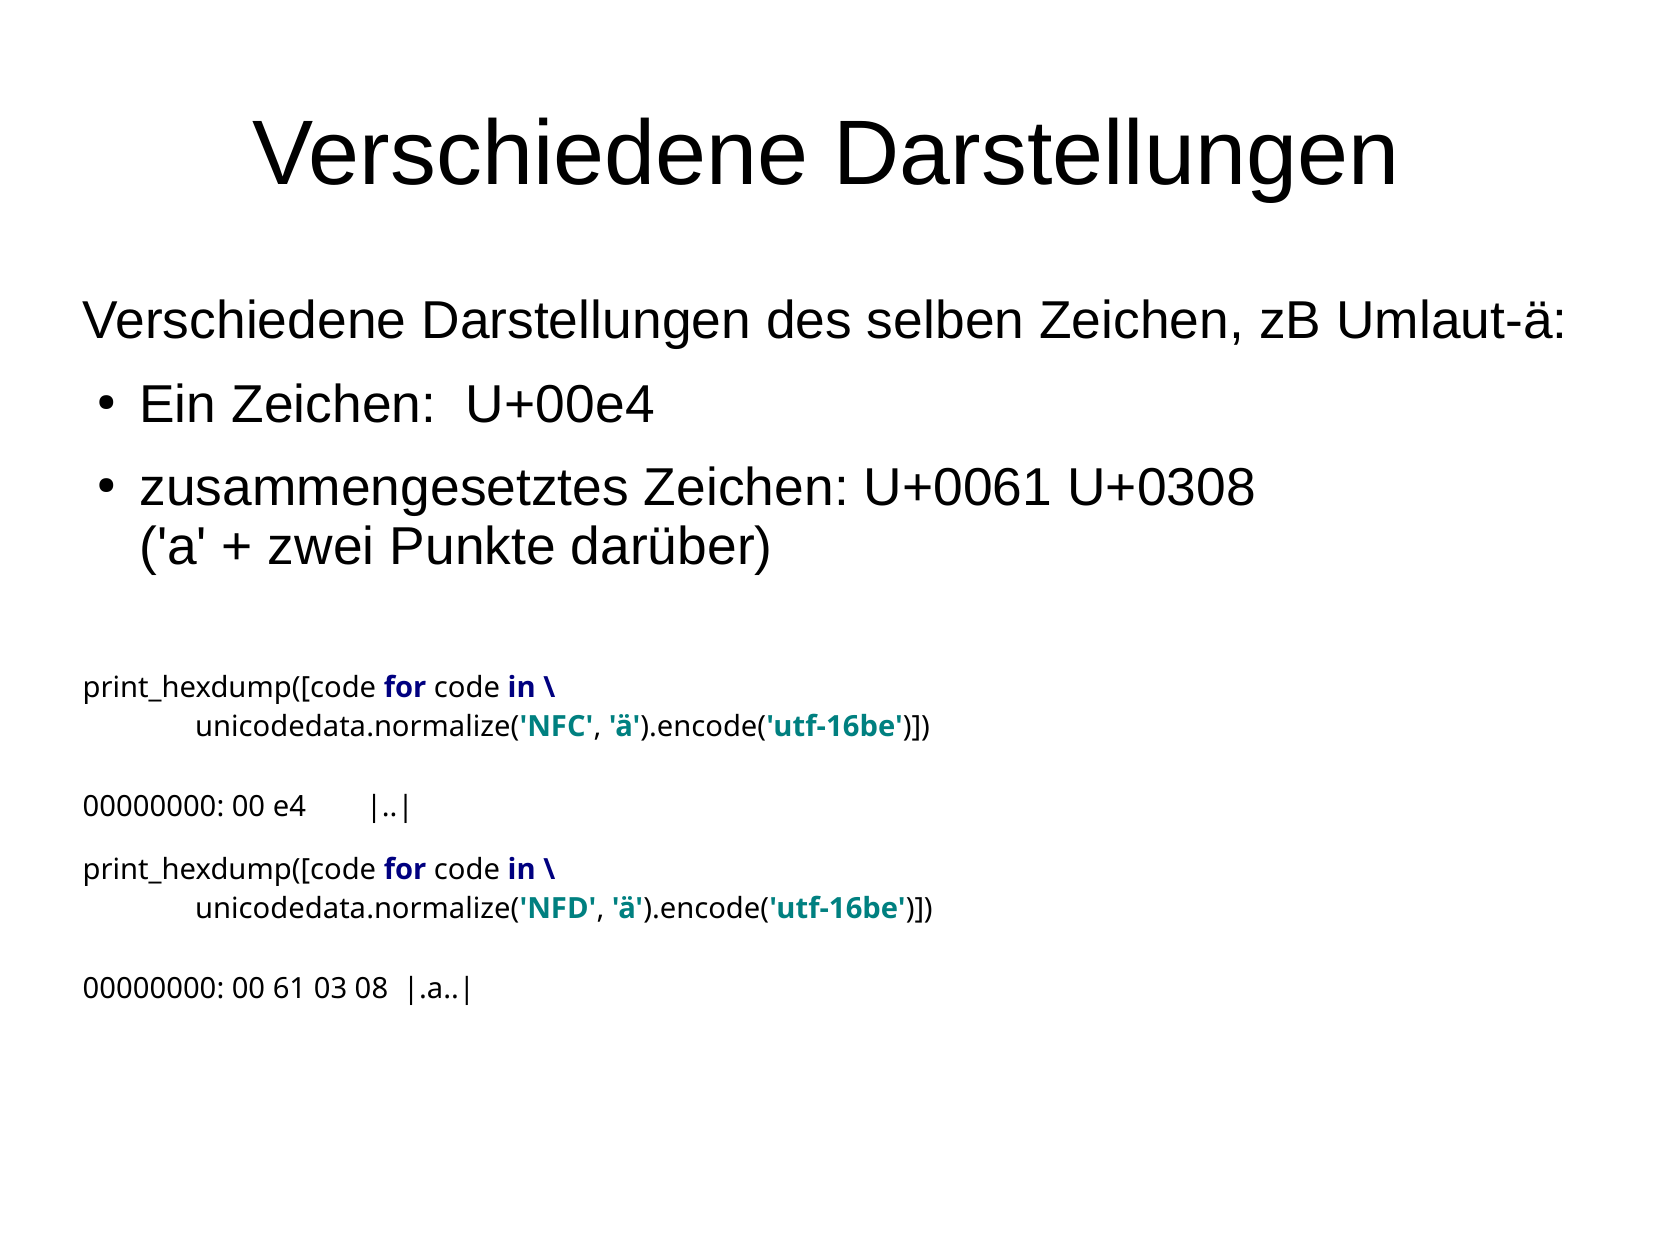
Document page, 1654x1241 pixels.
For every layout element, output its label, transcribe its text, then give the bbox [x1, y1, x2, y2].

list print_hexdump([code for code in \ unicodedata.normalize('NFC', 'ä').encode('utf-16be')]) 00000000: 00 e4 |..| print_hexdump([code for code in \ unicodedata.normalize('NFD', 'ä').encode('utf-16be')]) 00000000: 00 61 03 08 |.a..| [82, 665, 1571, 1009]
list Verschiedene Darstellungen des selben Zeichen, zB Umlaut-ä: Ein Zeichen: U+00e4 zusammengesetztes Zeichen: U+0061 U+0308 ('a' + zwei Punkte darüber) [82, 290, 1571, 634]
title Verschiedene Darstellungen [82, 49, 1571, 257]
